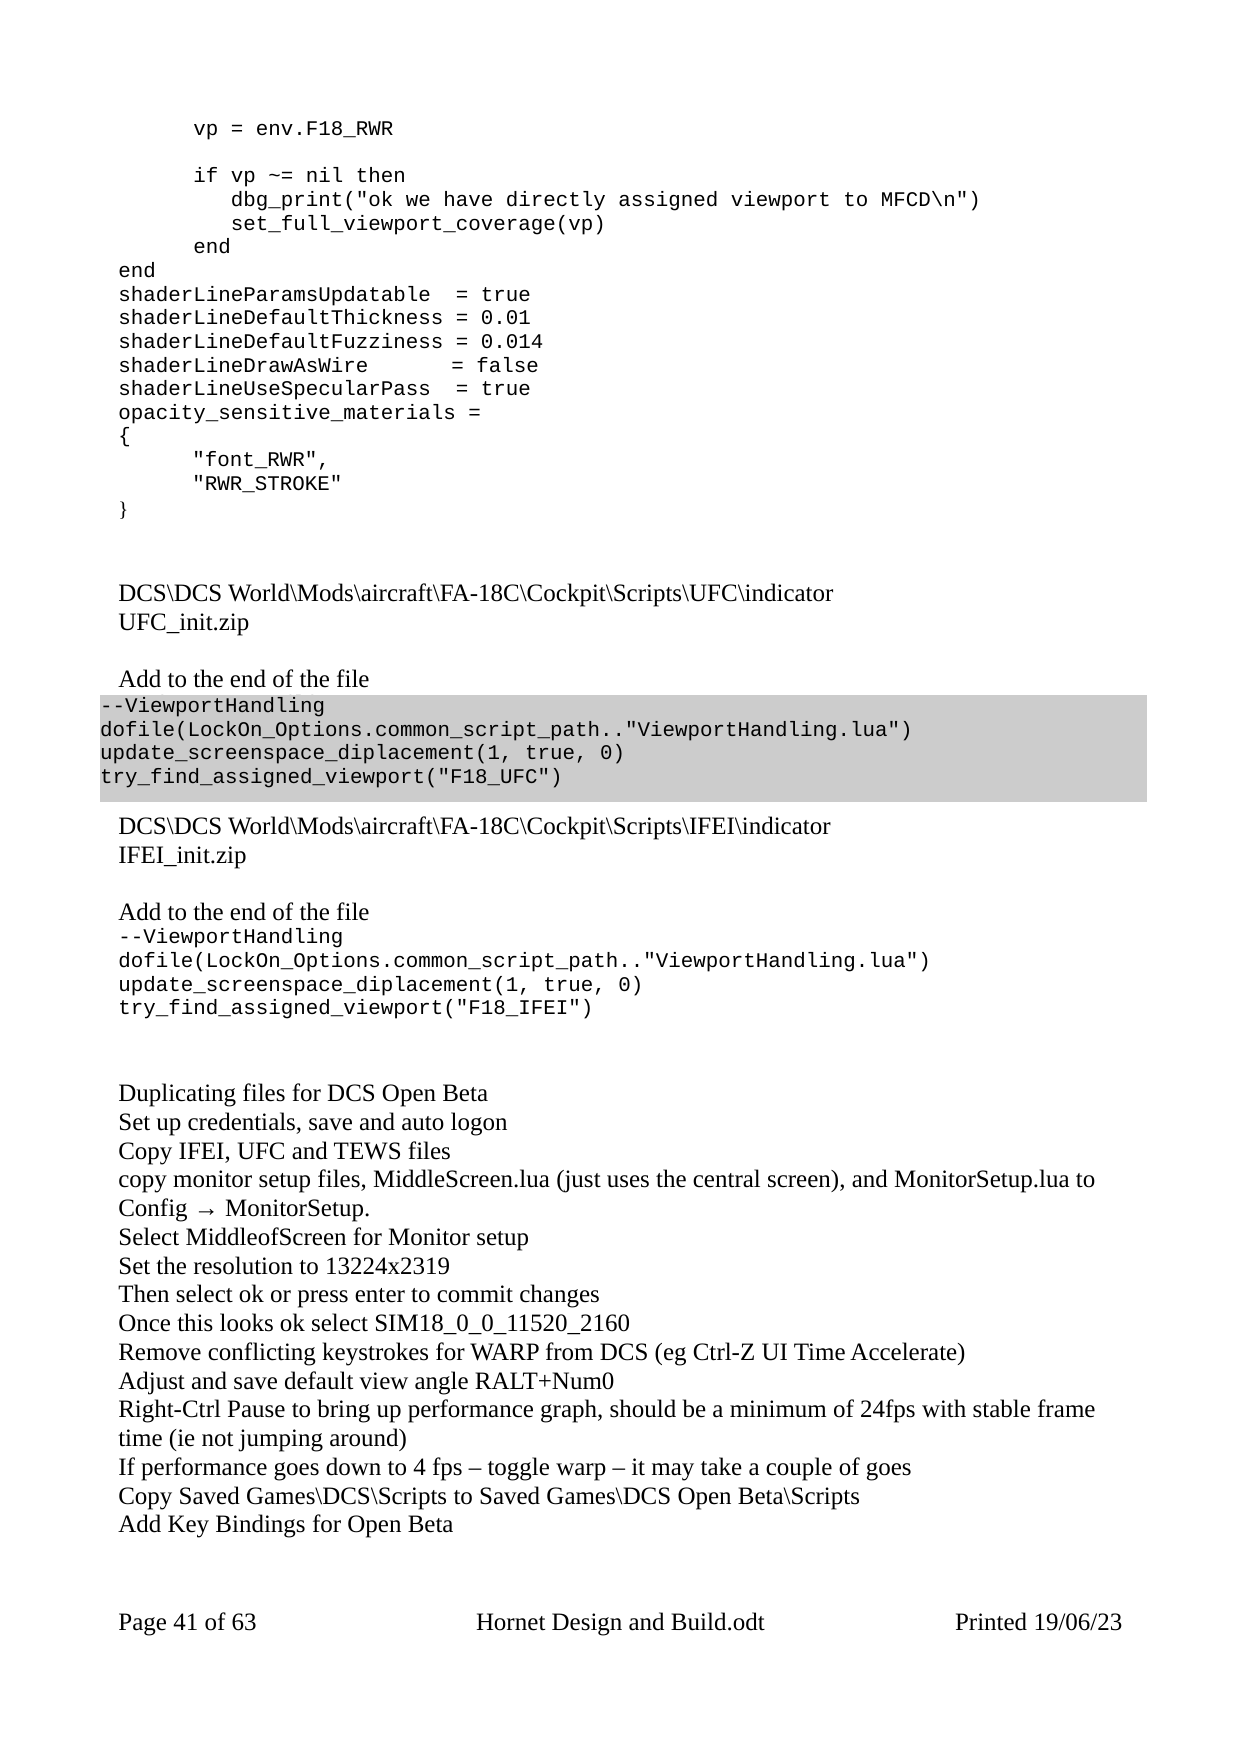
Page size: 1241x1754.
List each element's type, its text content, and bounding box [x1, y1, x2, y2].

text Copy Saved Games\DCS\Scripts to Saved Games\DCS Open Beta\Scripts [118, 1481, 1122, 1509]
text end [118, 260, 1122, 284]
text "RWR_STROKE" [118, 473, 1122, 496]
text opacity_sensitive_materials = [118, 402, 1122, 426]
text Select MiddleofScreen for Monitor setup [118, 1222, 1122, 1251]
text Then select ok or press enter to commit changes [118, 1279, 1122, 1308]
text copy monitor setup files, MiddleScreen.lua (just uses the central screen), and MonitorSetup.lua to Config → MonitorSetup. [118, 1164, 1122, 1222]
text DCS\DCS World\Mods\aircraft\FA-18C\Cockpit\Scripts\UFC\indicator [118, 578, 1122, 607]
text Duplicating files for DCS Open Beta [118, 1078, 1122, 1107]
text --ViewportHandling [118, 926, 1122, 950]
text shaderLineDefaultThickness = 0.01 [118, 307, 1122, 331]
text UFC_init.zip [118, 607, 1122, 636]
text shaderLineParamsUpdatable = true [118, 284, 1122, 307]
text dofile(LockOn_Options.common_script_path.."ViewportHandling.lua") [118, 950, 1122, 973]
text Add to the end of the file [118, 664, 1122, 693]
text Remove conflicting keystrokes for WARP from DCS (eg Ctrl-Z UI Time Accelerate) [118, 1337, 1122, 1366]
text shaderLineUseSpecularPass = true [118, 378, 1122, 402]
text if vp ~= nil then [118, 165, 1122, 189]
text Set the resolution to 13224x2319 [118, 1251, 1122, 1279]
text IFEI_init.zip [118, 840, 1122, 869]
text Copy IFEI, UFC and TEWS files [118, 1136, 1122, 1164]
text end [118, 236, 1122, 260]
text vp = env.F18_RWR [118, 118, 1122, 142]
text Adjust and save default view angle RALT+Num0 [118, 1366, 1122, 1394]
text dbg_print("ok we have directly assigned viewport to MFCD\n") [118, 189, 1122, 213]
text update_screenspace_diplacement(1, true, 0) [118, 973, 1122, 997]
text Set up credentials, save and auto logon [118, 1107, 1122, 1136]
text Add Key Bindings for Open Beta [118, 1509, 1122, 1538]
text Right-Ctrl Pause to bring up performance graph, should be a minimum of 24fps with stable frame time (ie not jumping around) [118, 1394, 1122, 1452]
text If performance goes down to 4 fps – toggle warp – it may take a couple of goes [118, 1452, 1122, 1481]
text shaderLineDrawAsWire = false [118, 354, 1122, 378]
text DCS\DCS World\Mods\aircraft\FA-18C\Cockpit\Scripts\IFEI\indicator [118, 811, 1122, 840]
text } [118, 496, 1122, 521]
text Once this looks ok select SIM18_0_0_11520_2160 [118, 1308, 1122, 1337]
text { [118, 426, 1122, 449]
text shaderLineDefaultFuzziness = 0.014 [118, 331, 1122, 354]
text set_full_viewport_coverage(vp) [118, 213, 1122, 236]
text Add to the end of the file [118, 897, 1122, 926]
text "font_RWR", [118, 449, 1122, 473]
text try_find_assigned_viewport("F18_IFEI") [118, 997, 1122, 1021]
